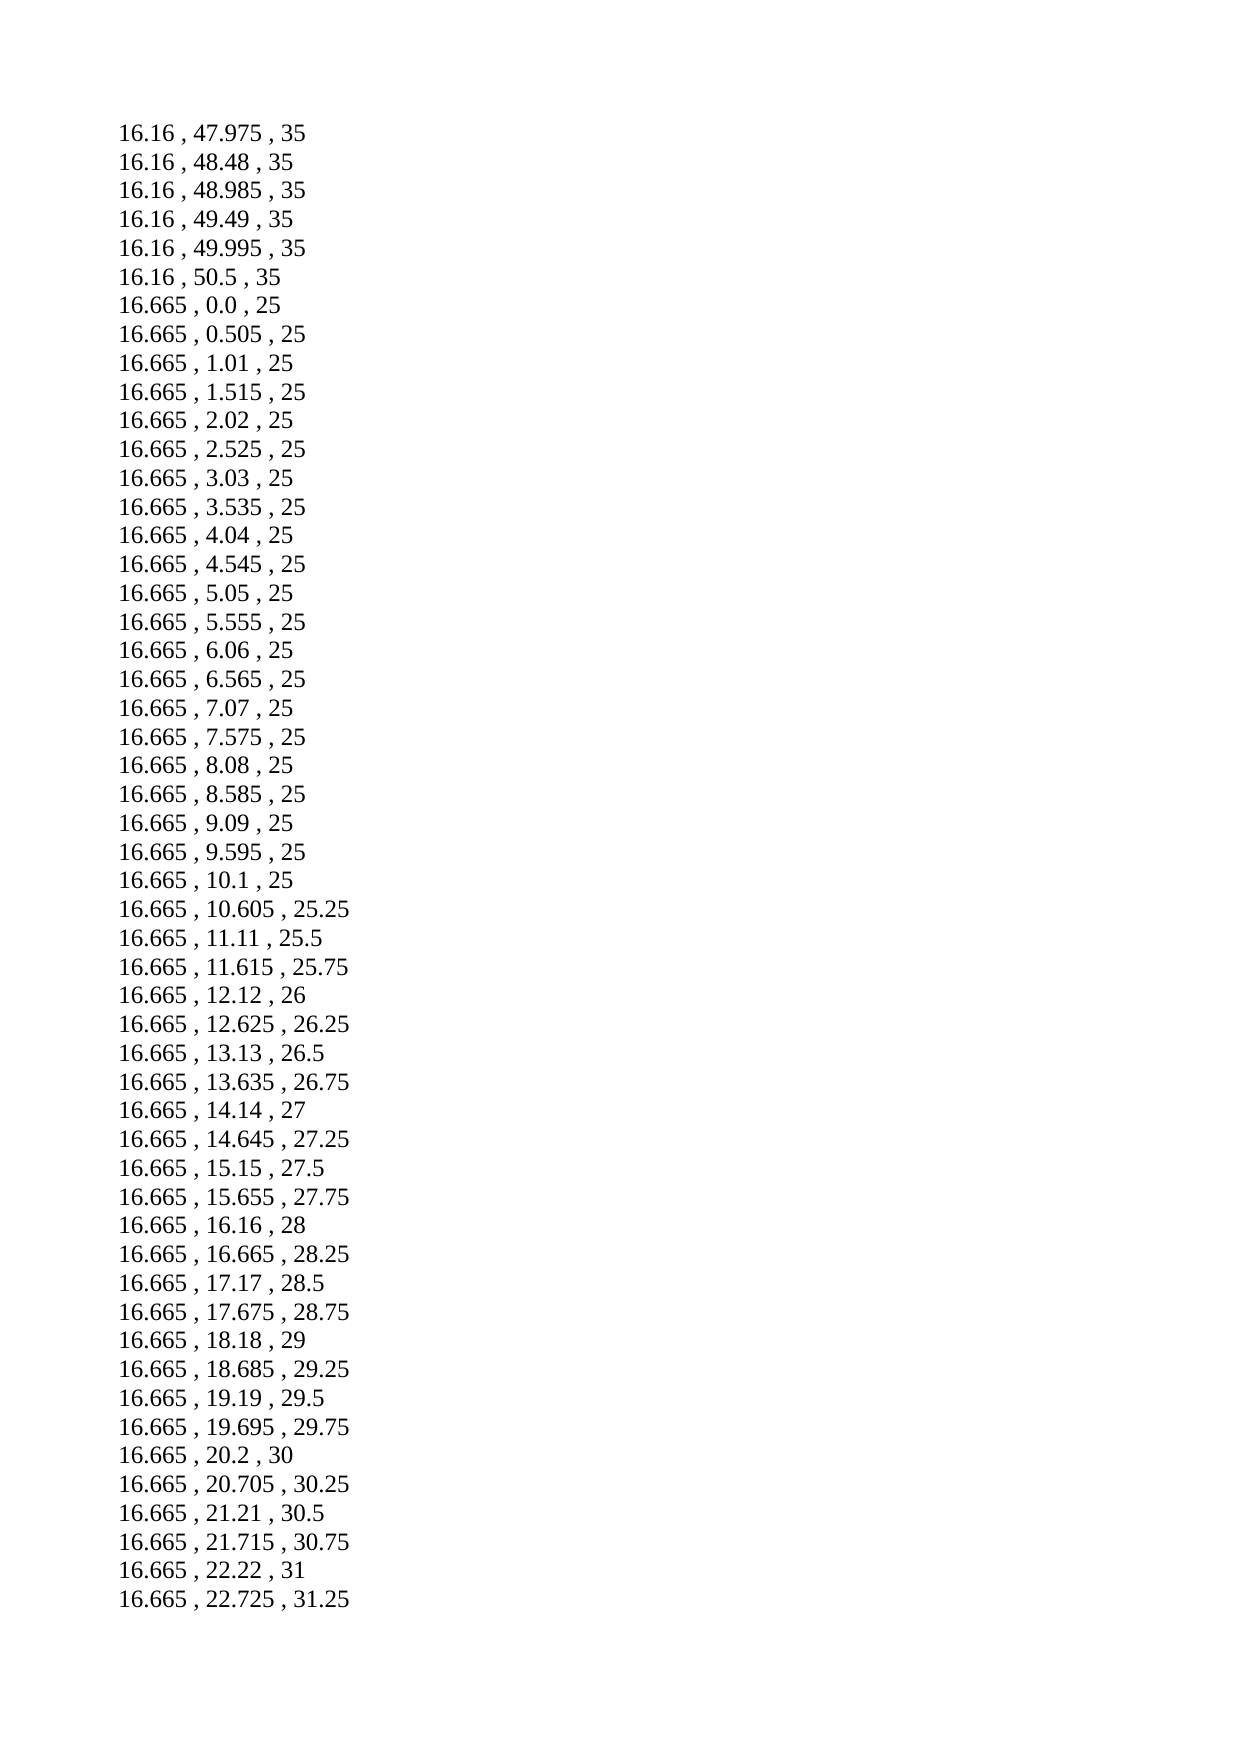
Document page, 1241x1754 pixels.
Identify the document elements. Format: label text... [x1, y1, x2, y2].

text 16.16 , 50.5 , 35 [118, 262, 1122, 291]
text 16.665 , 19.19 , 29.5 [118, 1383, 1122, 1412]
text 16.665 , 15.15 , 27.5 [118, 1153, 1122, 1182]
text 16.665 , 7.07 , 25 [118, 693, 1122, 722]
text 16.16 , 48.985 , 35 [118, 176, 1122, 204]
text 16.665 , 17.675 , 28.75 [118, 1297, 1122, 1326]
text 16.665 , 18.18 , 29 [118, 1326, 1122, 1354]
text 16.16 , 49.995 , 35 [118, 233, 1122, 262]
text 16.665 , 19.695 , 29.75 [118, 1412, 1122, 1441]
text 16.665 , 10.605 , 25.25 [118, 894, 1122, 923]
text 16.665 , 8.08 , 25 [118, 751, 1122, 779]
text 16.665 , 16.16 , 28 [118, 1211, 1122, 1239]
text 16.665 , 14.14 , 27 [118, 1096, 1122, 1124]
text 16.665 , 21.715 , 30.75 [118, 1527, 1122, 1556]
text 16.665 , 3.535 , 25 [118, 492, 1122, 521]
text 16.665 , 0.505 , 25 [118, 319, 1122, 348]
text 16.665 , 5.555 , 25 [118, 607, 1122, 636]
text 16.665 , 20.2 , 30 [118, 1441, 1122, 1469]
text 16.665 , 2.02 , 25 [118, 406, 1122, 434]
text 16.665 , 14.645 , 27.25 [118, 1124, 1122, 1153]
text 16.665 , 1.01 , 25 [118, 348, 1122, 377]
text 16.665 , 6.06 , 25 [118, 636, 1122, 664]
text 16.665 , 4.04 , 25 [118, 521, 1122, 549]
text 16.665 , 7.575 , 25 [118, 722, 1122, 751]
text 16.665 , 15.655 , 27.75 [118, 1182, 1122, 1211]
text 16.665 , 3.03 , 25 [118, 463, 1122, 492]
text 16.665 , 1.515 , 25 [118, 377, 1122, 406]
text 16.665 , 12.625 , 26.25 [118, 1009, 1122, 1038]
text 16.16 , 47.975 , 35 [118, 118, 1122, 147]
text 16.665 , 0.0 , 25 [118, 291, 1122, 319]
text 16.665 , 22.22 , 31 [118, 1556, 1122, 1584]
text 16.665 , 22.725 , 31.25 [118, 1584, 1122, 1613]
text 16.665 , 5.05 , 25 [118, 578, 1122, 607]
text 16.665 , 13.635 , 26.75 [118, 1067, 1122, 1096]
text 16.665 , 17.17 , 28.5 [118, 1268, 1122, 1297]
text 16.665 , 11.11 , 25.5 [118, 923, 1122, 952]
text 16.665 , 20.705 , 30.25 [118, 1469, 1122, 1498]
text 16.665 , 21.21 , 30.5 [118, 1498, 1122, 1527]
text 16.665 , 2.525 , 25 [118, 434, 1122, 463]
text 16.665 , 12.12 , 26 [118, 981, 1122, 1009]
text 16.665 , 4.545 , 25 [118, 549, 1122, 578]
text 16.665 , 11.615 , 25.75 [118, 952, 1122, 981]
text 16.665 , 6.565 , 25 [118, 664, 1122, 693]
text 16.665 , 18.685 , 29.25 [118, 1354, 1122, 1383]
text 16.665 , 10.1 , 25 [118, 866, 1122, 894]
text 16.16 , 48.48 , 35 [118, 147, 1122, 176]
text 16.665 , 8.585 , 25 [118, 779, 1122, 808]
text 16.665 , 16.665 , 28.25 [118, 1239, 1122, 1268]
text 16.16 , 49.49 , 35 [118, 204, 1122, 233]
text 16.665 , 9.09 , 25 [118, 808, 1122, 837]
text 16.665 , 9.595 , 25 [118, 837, 1122, 866]
text 16.665 , 13.13 , 26.5 [118, 1038, 1122, 1067]
